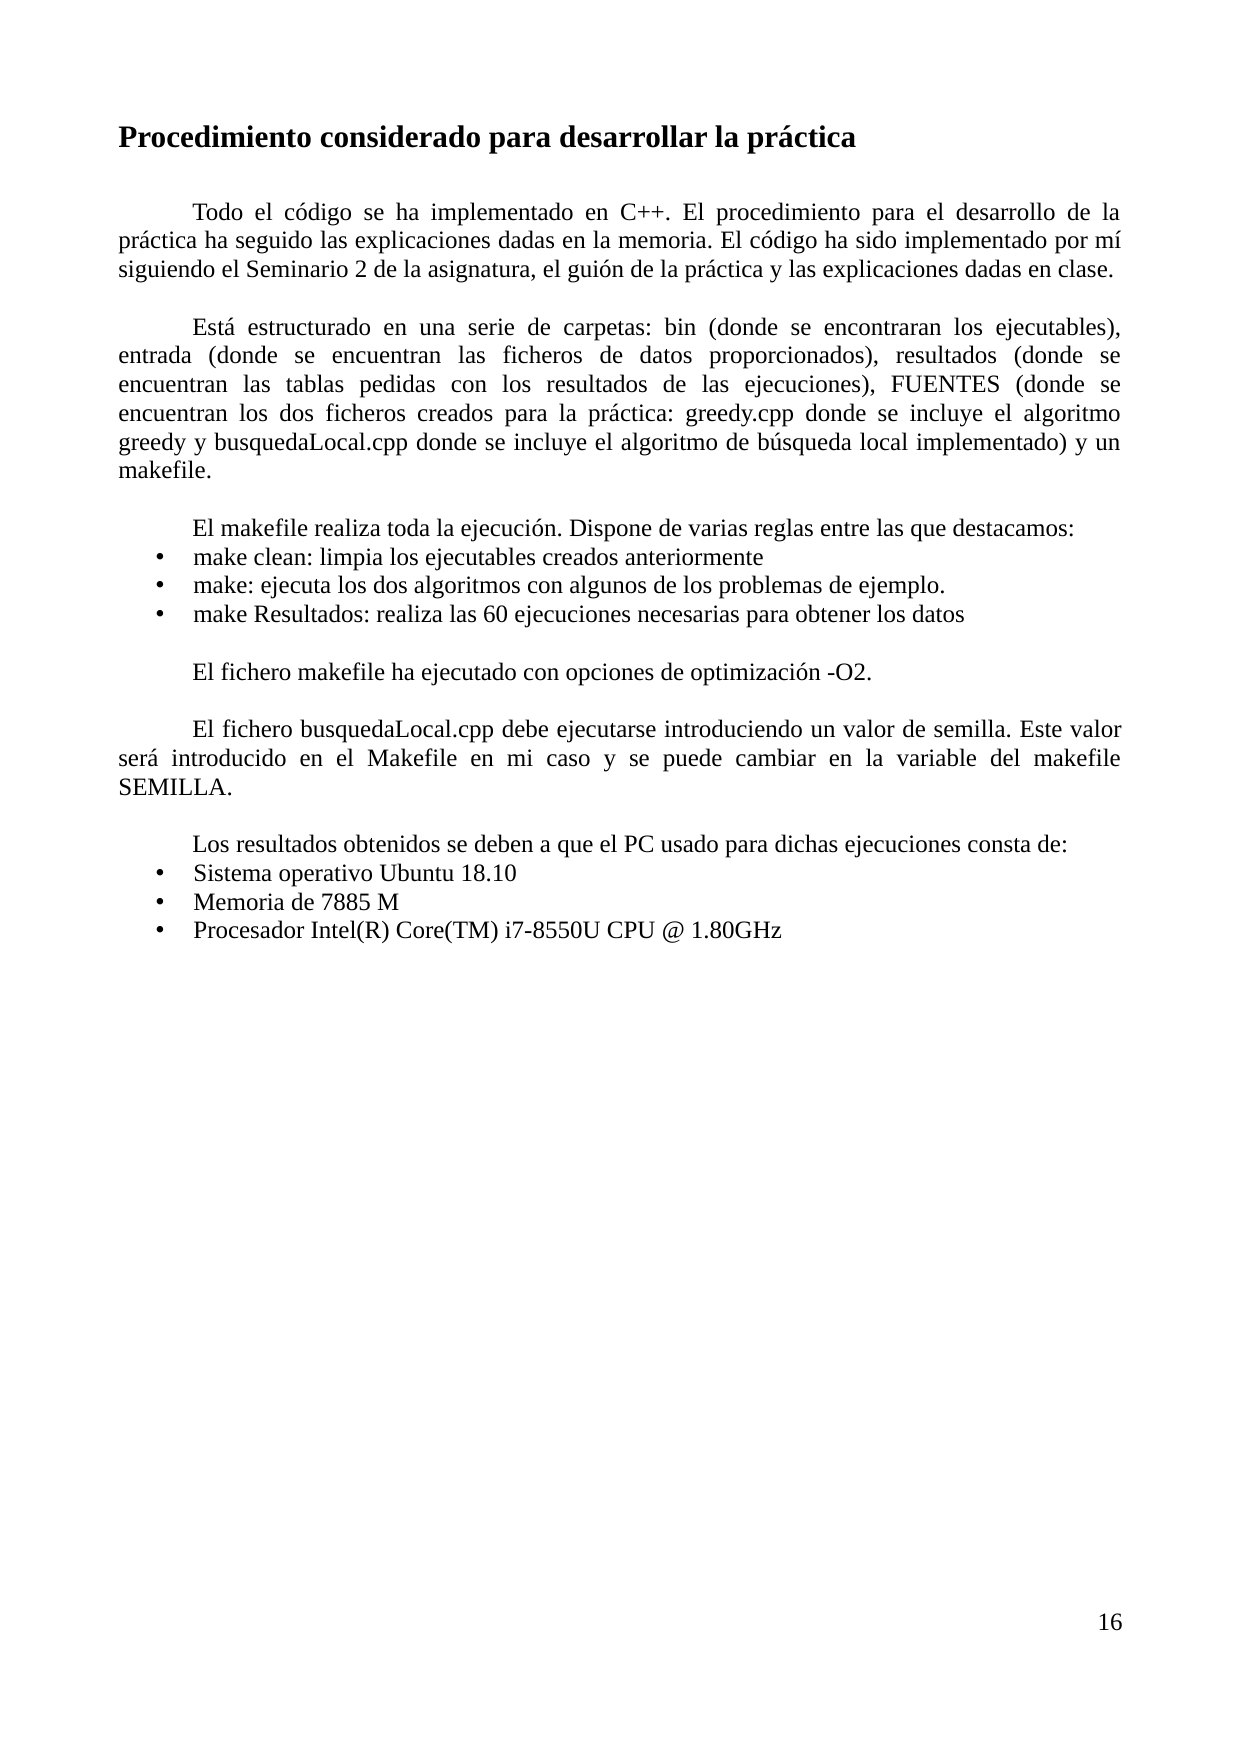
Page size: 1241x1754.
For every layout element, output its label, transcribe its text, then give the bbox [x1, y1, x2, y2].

list Sistema operativo Ubuntu 18.10 [156, 858, 1122, 887]
text Todo el código se ha implementado en C++. El procedimiento para el desarrollo de la práctica ha seguido las explicaciones dadas en la memoria. El código ha sido implementado por mí siguiendo el Seminario 2 de la asignatura, el guión de la práctica y las explicaciones dadas en clase. [118, 197, 1122, 283]
list Memoria de 7885 M [156, 887, 1122, 915]
list make Resultados: realiza las 60 ejecuciones necesarias para obtener los datos [156, 599, 1122, 628]
text El fichero busquedaLocal.cpp debe ejecutarse introduciendo un valor de semilla. Este valor será introducido en el Makefile en mi caso y se puede cambiar en la variable del makefile SEMILLA. [118, 714, 1122, 800]
text Procedimiento considerado para desarrollar la práctica [118, 118, 1122, 154]
text Los resultados obtenidos se deben a que el PC usado para dichas ejecuciones consta de: [118, 829, 1122, 858]
text Está estructurado en una serie de carpetas: bin (donde se encontraran los ejecutables), entrada (donde se encuentran las ficheros de datos proporcionados), resultados (donde se encuentran las tablas pedidas con los resultados de las ejecuciones), FUENTES (donde se encuentran los dos ficheros creados para la práctica: greedy.cpp donde se incluye el algoritmo greedy y busquedaLocal.cpp donde se incluye el algoritmo de búsqueda local implementado) y un makefile. [118, 312, 1122, 484]
list make clean: limpia los ejecutables creados anteriormente [156, 542, 1122, 570]
list make: ejecuta los dos algoritmos con algunos de los problemas de ejemplo. [156, 570, 1122, 599]
list Procesador Intel(R) Core(TM) i7-8550U CPU @ 1.80GHz [156, 915, 1122, 944]
text El fichero makefile ha ejecutado con opciones de optimización -O2. [118, 657, 1122, 685]
text El makefile realiza toda la ejecución. Dispone de varias reglas entre las que destacamos: [118, 513, 1122, 542]
